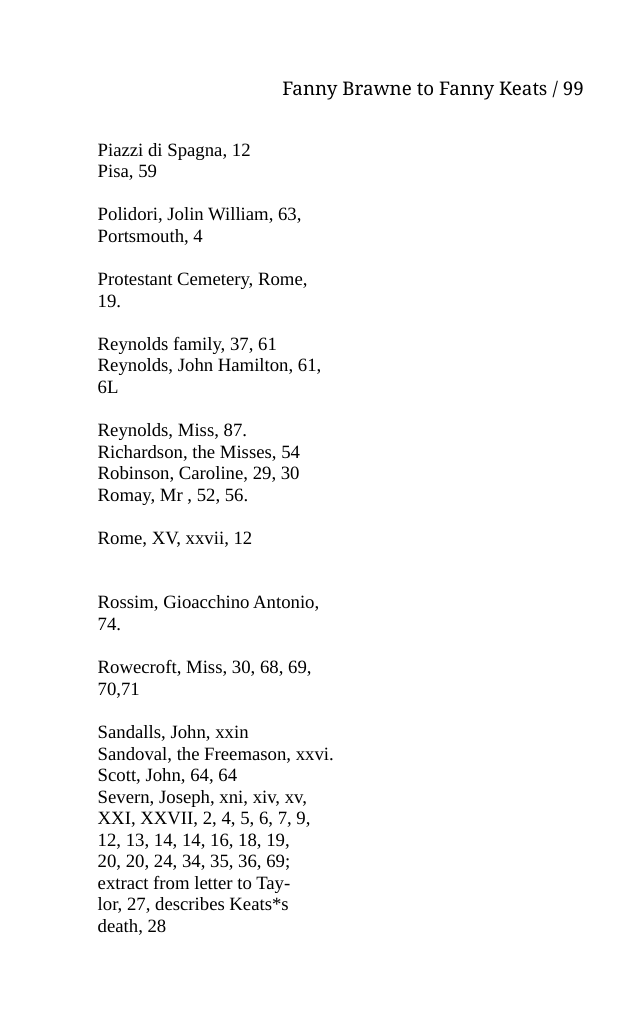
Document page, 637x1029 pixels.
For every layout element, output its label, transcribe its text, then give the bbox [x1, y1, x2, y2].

text 19. [97, 289, 583, 311]
text Piazzi di Spagna, 12 [97, 139, 583, 160]
text 6L [97, 376, 583, 397]
text Sandalls, John, xxin [97, 721, 583, 742]
text XXI, XXVII, 2, 4, 5, 6, 7, 9, [97, 807, 583, 829]
text Richardson, the Misses, 54 [97, 441, 583, 462]
text Rowecroft, Miss, 30, 68, 69, [97, 656, 583, 678]
text Scott, John, 64, 64 [97, 764, 583, 786]
text 20, 20, 24, 34, 35, 36, 69; [97, 850, 583, 872]
text 70,71 [97, 678, 583, 699]
text Severn, Joseph, xni, xiv, xv, [97, 786, 583, 807]
text Romay, Mr , 52, 56. [97, 484, 583, 505]
text Rossim, Gioacchino Antonio, [97, 591, 583, 613]
text Polidori, Jolin William, 63, [97, 203, 583, 225]
text Portsmouth, 4 [97, 225, 583, 246]
text Pisa, 59 [97, 160, 583, 182]
text Robinson, Caroline, 29, 30 [97, 462, 583, 484]
text extract from letter to Tay- [97, 872, 583, 893]
text 74. [97, 613, 583, 634]
text 12, 13, 14, 14, 16, 18, 19, [97, 829, 583, 850]
text Protestant Cemetery, Rome, [97, 268, 583, 289]
text death, 28 [97, 915, 583, 936]
text lor, 27, describes Keats*s [97, 893, 583, 915]
text Reynolds, John Hamilton, 61, [97, 354, 583, 376]
text Reynolds, Miss, 87. [97, 419, 583, 441]
text Reynolds family, 37, 61 [97, 333, 583, 354]
text Sandoval, the Freemason, xxvi. [97, 742, 583, 764]
text Rome, XV, xxvii, 12 [97, 527, 583, 548]
